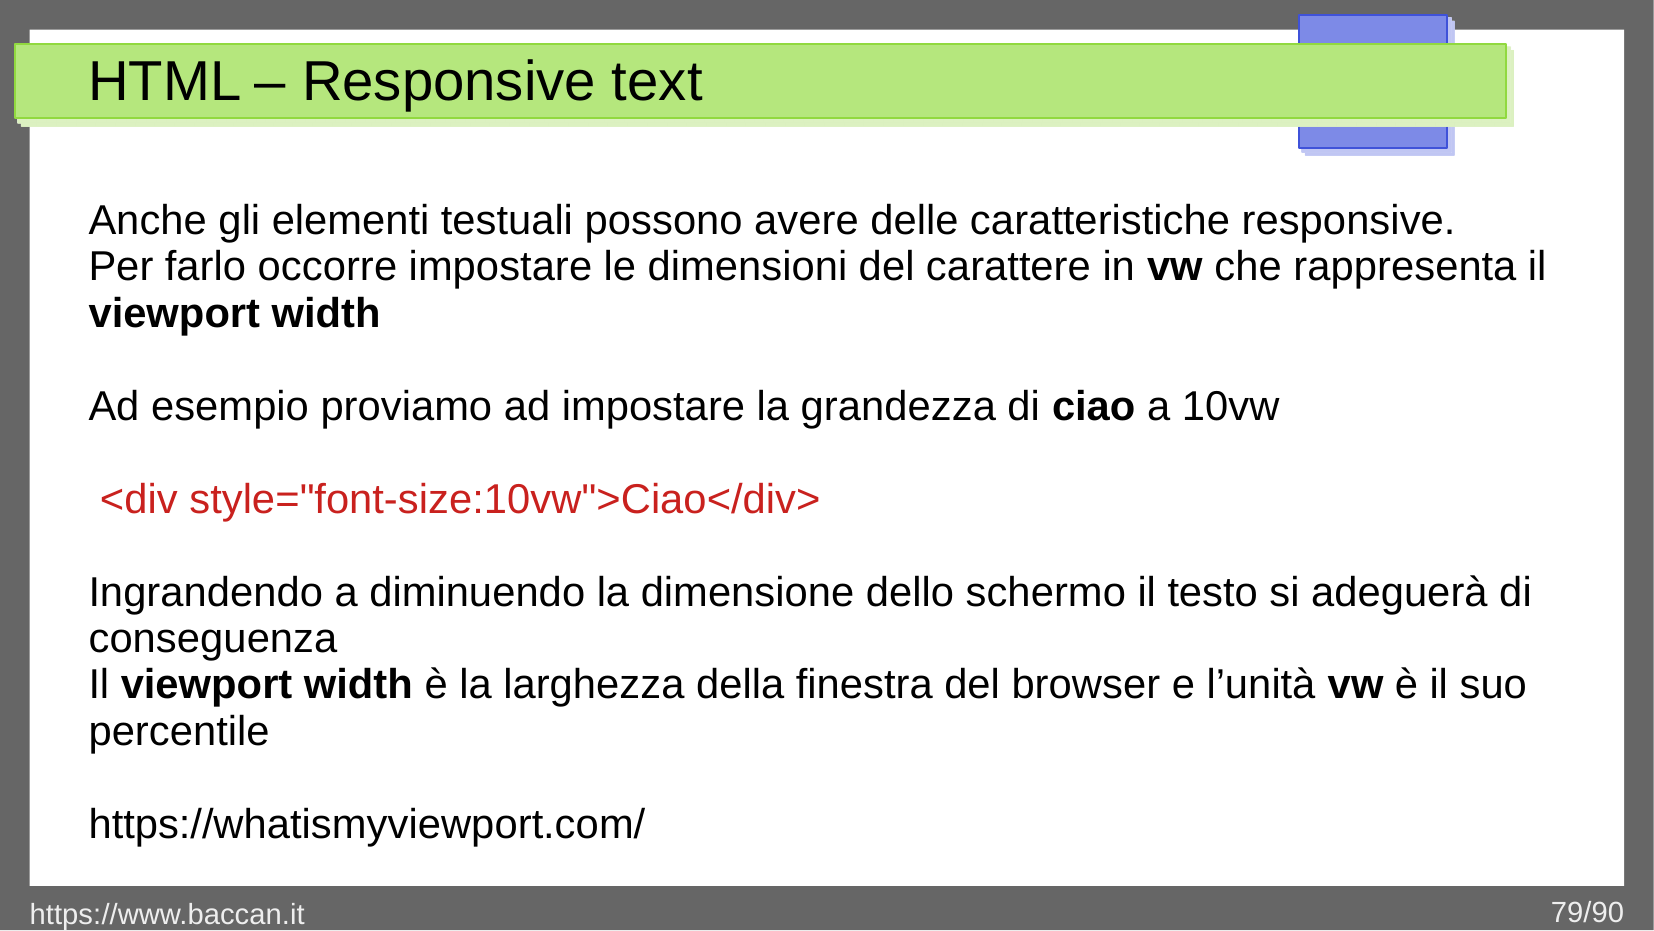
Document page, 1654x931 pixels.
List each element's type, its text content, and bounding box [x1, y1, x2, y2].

text_box Anche gli elementi testuali possono avere delle caratteristiche responsive. Per farlo occorre impostare le dimensioni del carattere in vw che rappresenta il viewport width Ad esempio proviamo ad impostare la grandezza di ciao a 10vw <div style="font-size:10vw">Ciao</div> Ingrandendo a diminuendo la dimensione dello schermo il testo si adeguerà di conseguenza Il viewport width è la larghezza della finestra del browser e l’unità vw è il suo percentile https://whatismyviewport.com/ [88, 157, 1565, 886]
title HTML – Responsive text [88, 44, 1506, 119]
